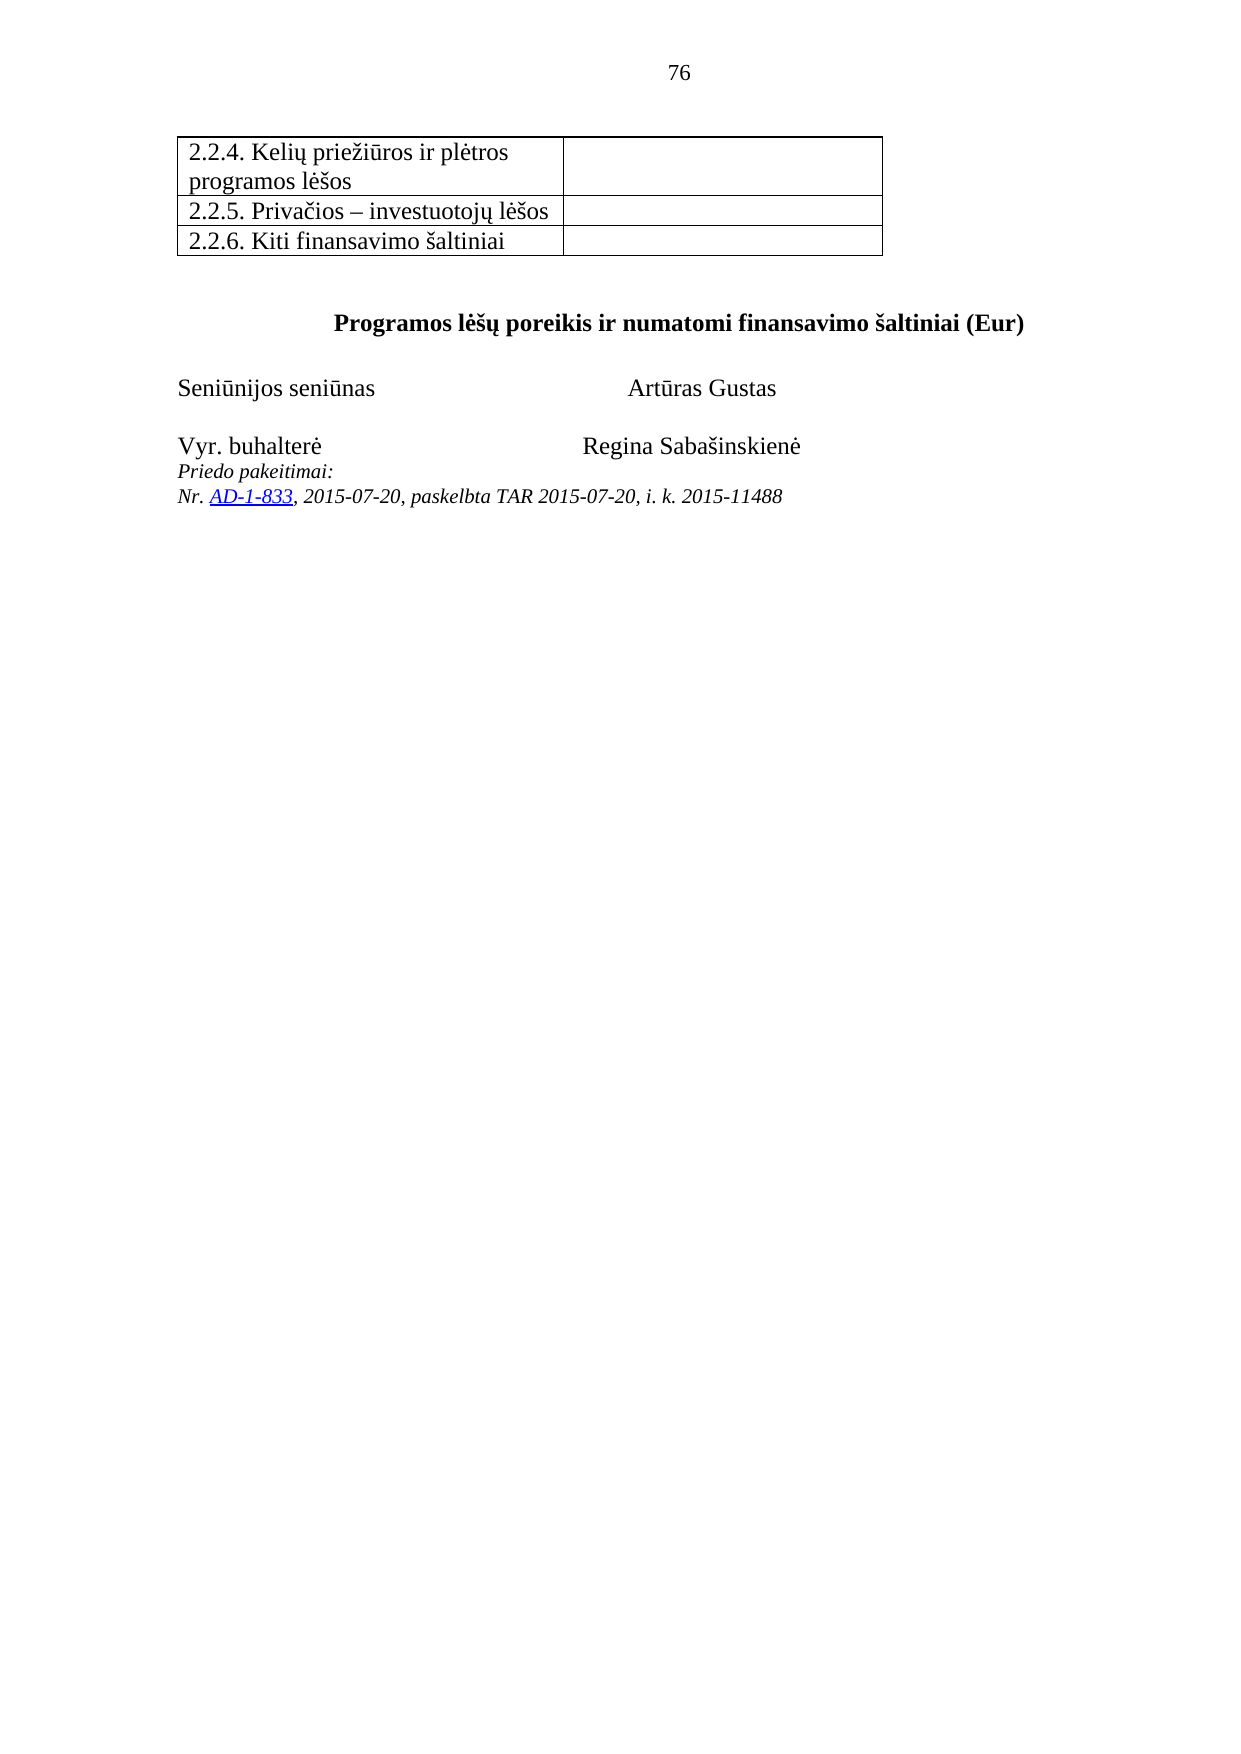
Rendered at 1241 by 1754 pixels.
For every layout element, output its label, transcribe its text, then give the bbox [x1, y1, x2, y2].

text Seniūnijos seniūnas Artūras Gustas [177, 373, 1181, 402]
table_cell 2.2.6. Kiti finansavimo šaltiniai [178, 226, 563, 254]
text Nr. AD-1-833, 2015-07-20, paskelbta TAR 2015-07-20, i. k. 2015-11488 [177, 483, 1181, 508]
table_cell [564, 226, 882, 254]
text Programos lėšų poreikis ir numatomi finansavimo šaltiniai (Eur) [177, 308, 1181, 337]
table_cell [564, 138, 882, 195]
table_cell [564, 196, 882, 225]
text Vyr. buhalterė Regina Sabašinskienė [177, 431, 1181, 459]
table_cell 2.2.5. Privačios – investuotojų lėšos [178, 196, 563, 225]
table_cell 2.2.4. Kelių priežiūros ir plėtros programos lėšos [178, 138, 563, 195]
text Priedo pakeitimai: [177, 459, 1181, 483]
